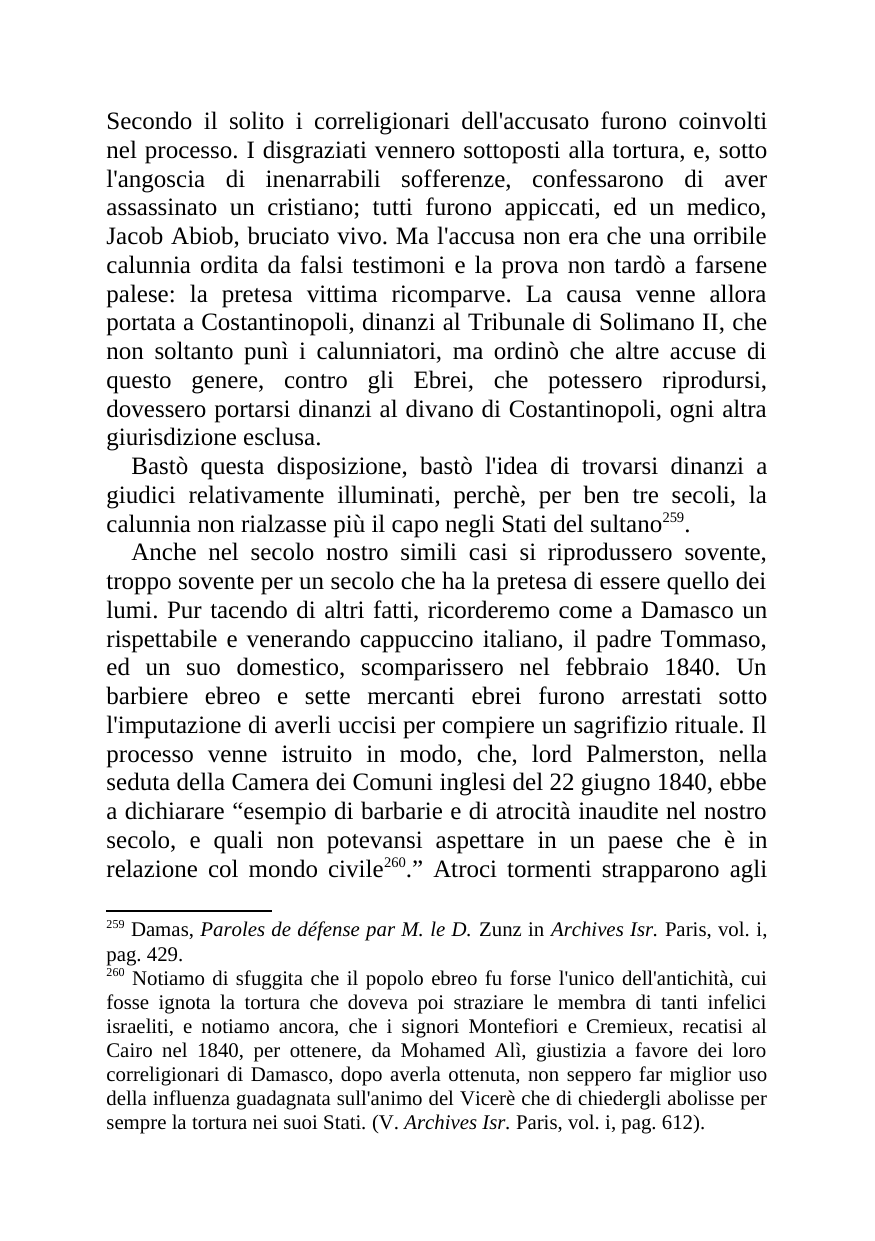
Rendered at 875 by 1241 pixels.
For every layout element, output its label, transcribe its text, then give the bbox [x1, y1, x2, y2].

text Damas, Paroles de défense par M. le D. Zunz in Archives Isr. Paris, vol. i, pag. 429. [106, 917, 768, 966]
text Secondo il solito i correligionari dell'accusato furono coinvolti nel processo. I disgraziati vennero sottoposti alla tortura, e, sotto l'angoscia di inenarrabili sofferenze, confessarono di aver assassinato un cristiano; tutti furono appiccati, ed un medico, Jacob Abiob, bruciato vivo. Ma l'accusa non era che una orribile calunnia ordita da falsi testimoni e la prova non tardò a farsene palese: la pretesa vittima ricomparve. La causa venne allora portata a Costantinopoli, dinanzi al Tribunale di Solimano II, che non soltanto punì i calunniatori, ma ordinò che altre accuse di questo genere, contro gli Ebrei, che potessero riprodursi, dovessero portarsi dinanzi al divano di Costantinopoli, ogni altra giurisdizione esclusa. [106, 106, 768, 451]
text Notiamo di sfuggita che il popolo ebreo fu forse l'unico dell'antichità, cui fosse ignota la tortura che doveva poi straziare le membra di tanti infelici israeliti, e notiamo ancora, che i signori Montefiori e Cremieux, recatisi al Cairo nel 1840, per ottenere, da Mohamed Alì, giustizia a favore dei loro correligionari di Damasco, dopo averla ottenuta, non seppero far miglior uso della influenza guadagnata sull'animo del Vicerè che di chiedergli abolisse per sempre la tortura nei suoi Stati. (V. Archives Isr. Paris, vol. i, pag. 612). [106, 966, 768, 1134]
text Bastò questa disposizione, bastò l'idea di trovarsi dinanzi a giudici relativamente illuminati, perchè, per ben tre secoli, la calunnia non rialzasse più il capo negli Stati del sultano. [106, 451, 768, 537]
text Anche nel secolo nostro simili casi si riprodussero sovente, troppo sovente per un secolo che ha la pretesa di essere quello dei lumi. Pur tacendo di altri fatti, ricorderemo come a Damasco un rispettabile e venerando cappuccino italiano, il padre Tommaso, ed un suo domestico, scomparissero nel febbraio 1840. Un barbiere ebreo e sette mercanti ebrei furono arrestati sotto l'imputazione di averli uccisi per compiere un sagrifizio rituale. Il processo venne istruito in modo, che, lord Palmerston, nella seduta della Camera dei Comuni inglesi del 22 giugno 1840, ebbe a dichiarare “esempio di barbarie e di atrocità inaudite nel nostro secolo, e quali non potevansi aspettare in un paese che è in relazione col mondo civile.” Atroci tormenti strapparono agli [106, 537, 768, 882]
